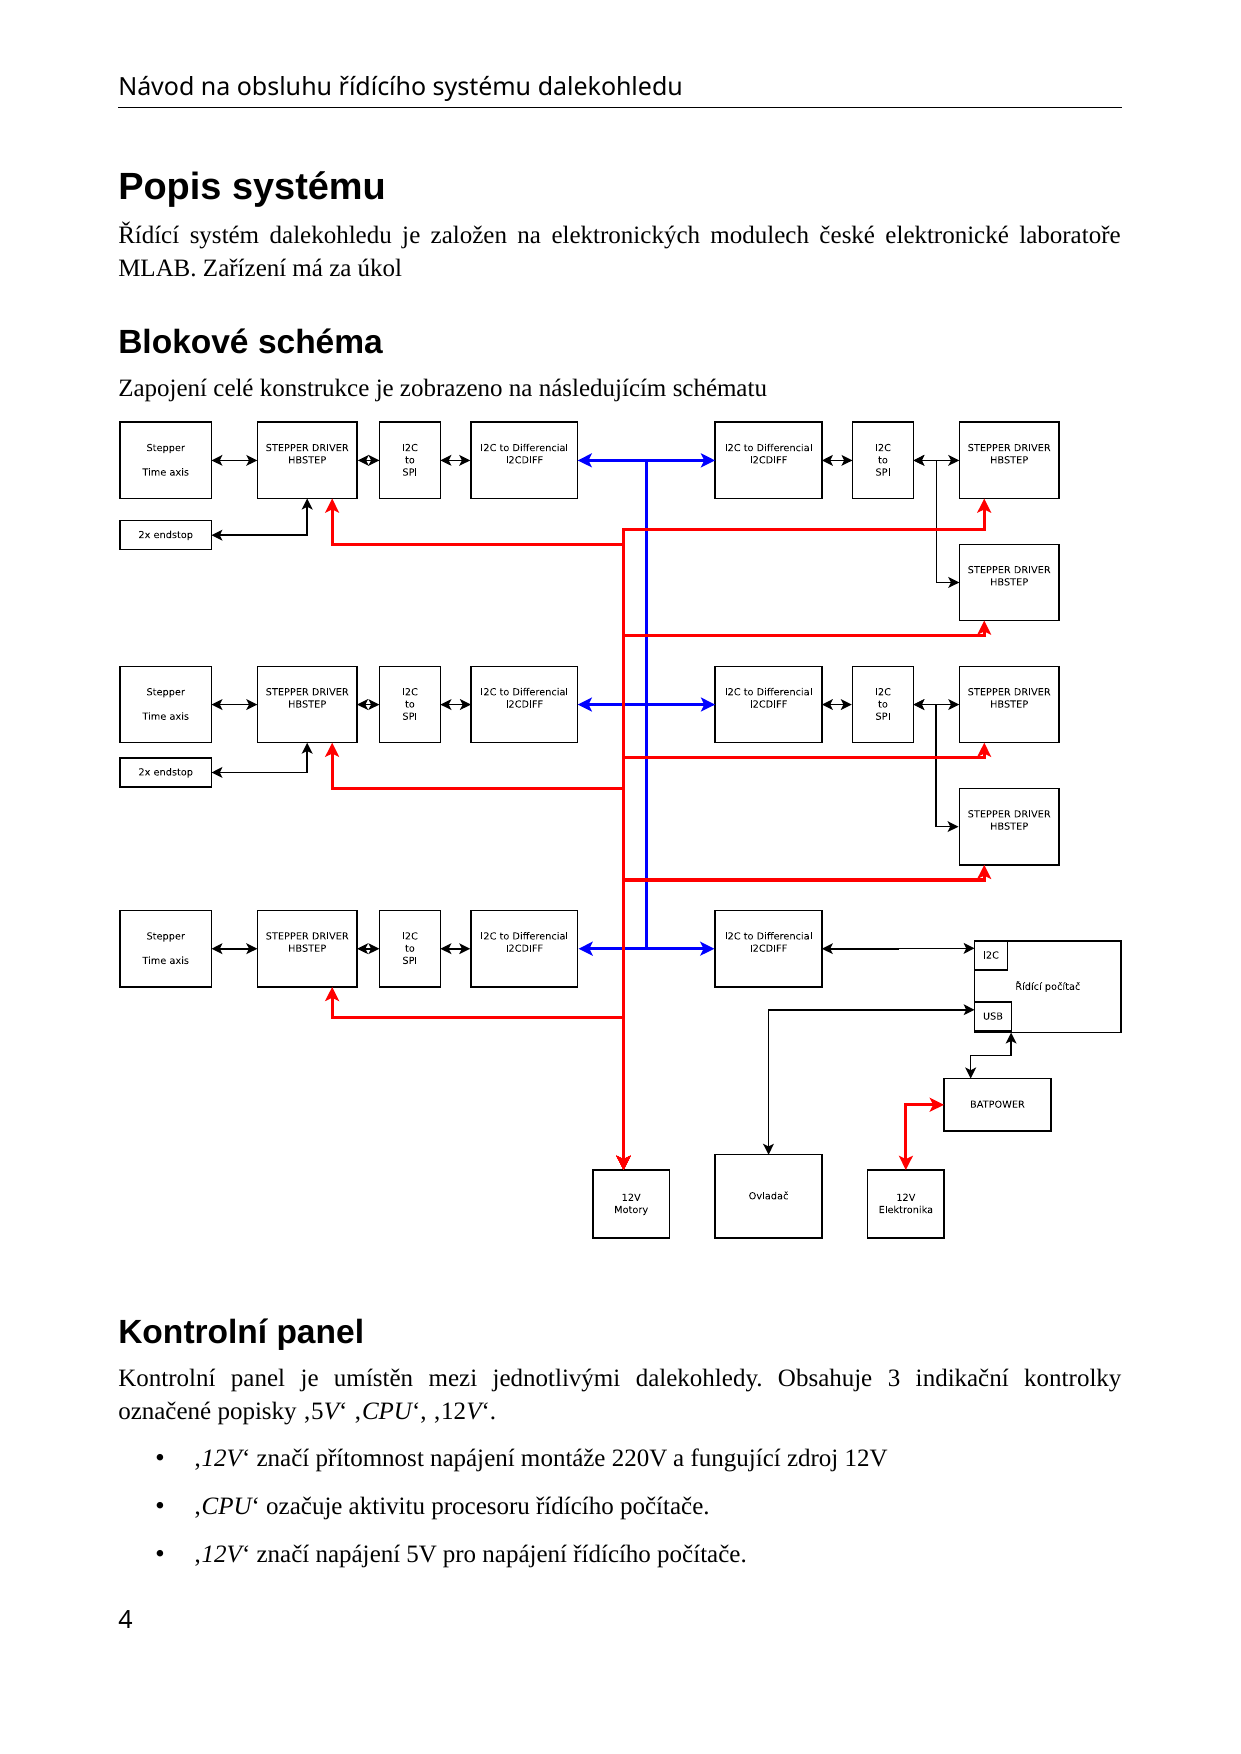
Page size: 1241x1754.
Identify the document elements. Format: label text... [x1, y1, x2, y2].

list ‚12V‘ značí přítomnost napájení montáže 220V a fungující zdroj 12V [156, 1443, 1122, 1472]
text Řídící systém dalekohledu je založen na elektronických modulech české elektronické laboratoře MLAB. Zařízení má za úkol [118, 220, 1122, 282]
text Kontrolní panel je umístěn mezi jednotlivými dalekohledy. Obsahuje 3 indikační kontrolky označené popisky ‚5V‘ ‚CPU‘, ‚12V‘. [118, 1363, 1122, 1424]
subtitle Blokové schéma [118, 322, 1122, 360]
subtitle Kontrolní panel [118, 1312, 1122, 1350]
list ‚12V‘ značí napájení 5V pro napájení řídícího počítače. [156, 1539, 1122, 1567]
list ‚CPU‘ ozačuje aktivitu procesoru řídícího počítače. [156, 1491, 1122, 1520]
subtitle Popis systému [118, 164, 1122, 208]
text Zapojení celé konstrukce je zobrazeno na následujícím schématu [118, 373, 1122, 402]
